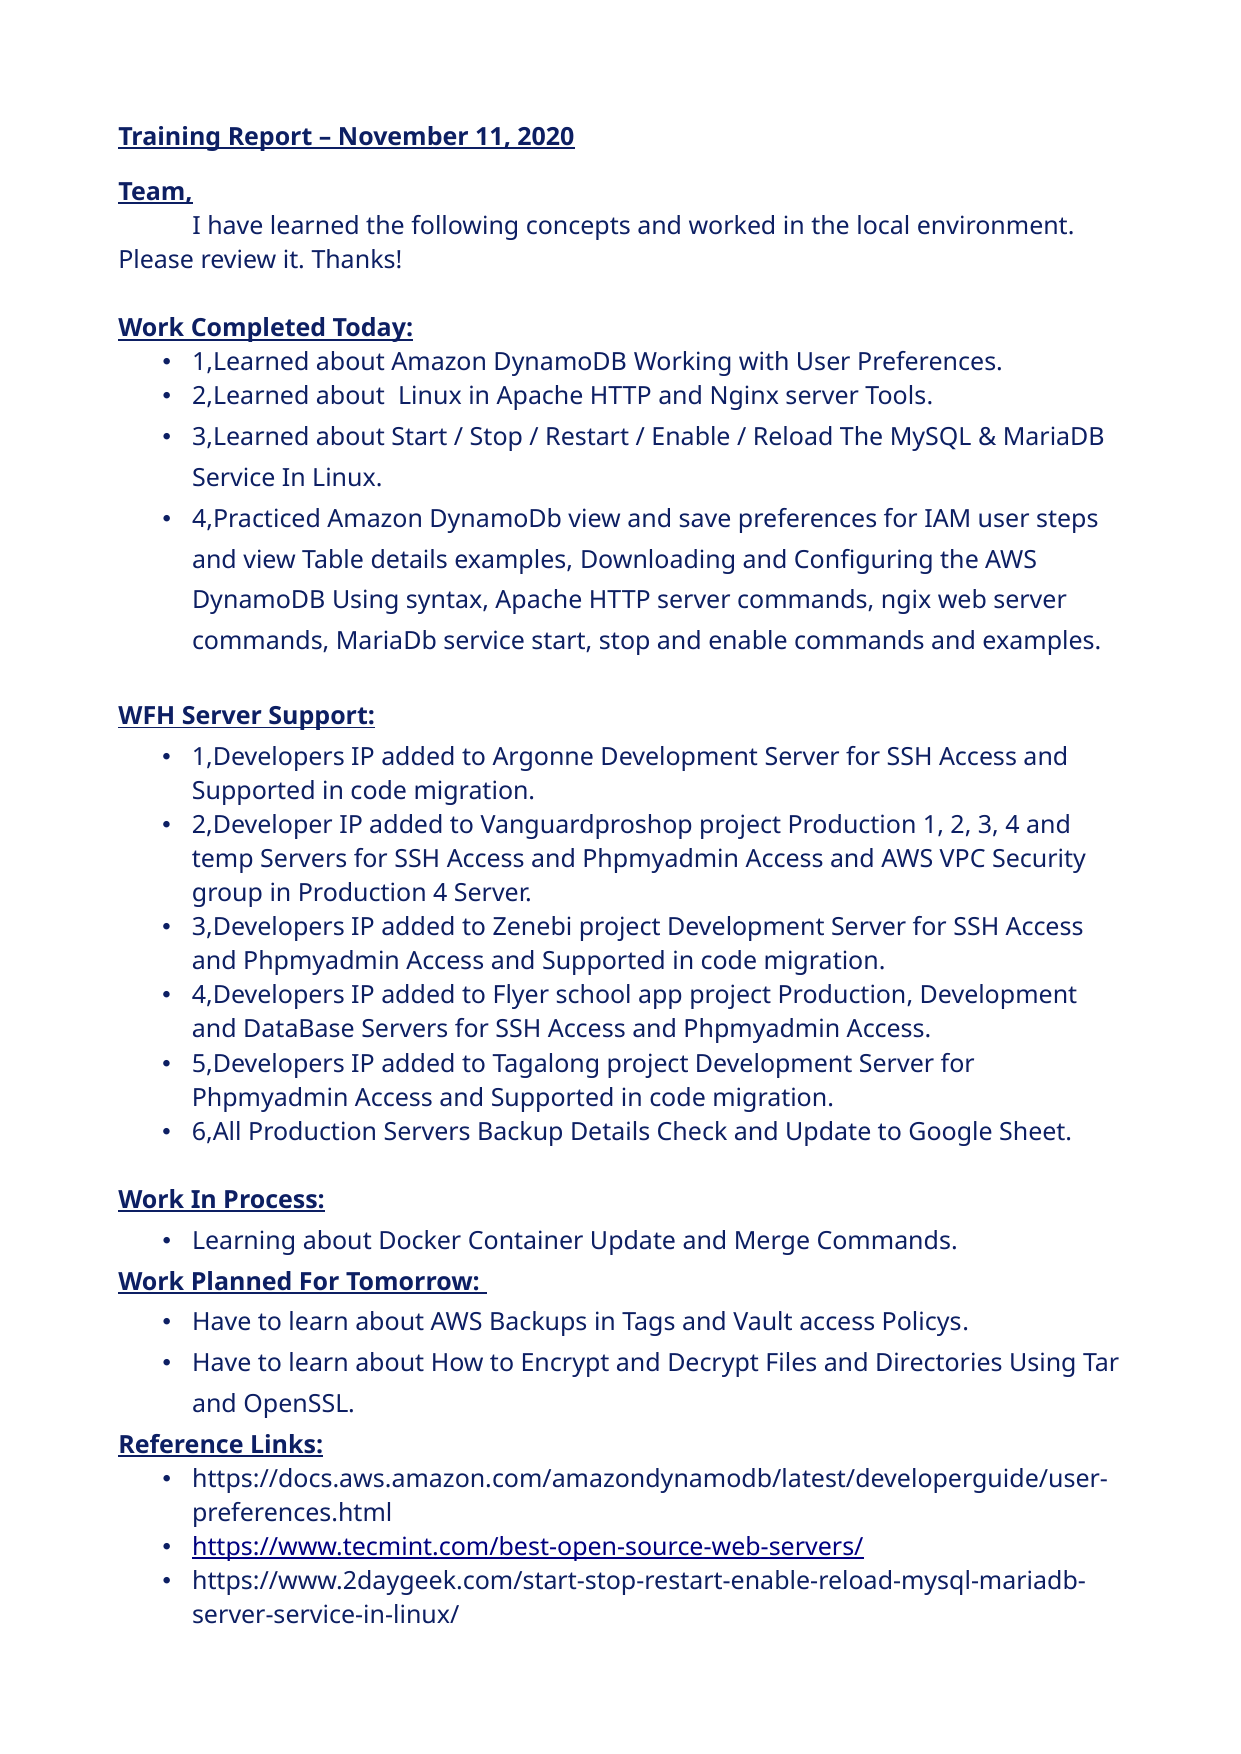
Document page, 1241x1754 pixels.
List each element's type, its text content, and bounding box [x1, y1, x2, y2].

text I have learned the following concepts and worked in the local environment. Please review it. Thanks! [118, 208, 1122, 276]
text WFH Server Support: [118, 698, 1122, 732]
subtitle 1,Developers IP added to Argonne Development Server for SSH Access and Supported in code migration. [162, 739, 1122, 807]
list https://www.2daygeek.com/start-stop-restart-enable-reload-mysql-mariadb-server-service-in-linux/ [162, 1563, 1122, 1631]
list 4,Practiced Amazon DynamoDb view and save preferences for IAM user steps and view Table details examples, Downloading and Configuring the AWS DynamoDB Using syntax, Apache HTTP server commands, ngix web server commands, MariaDb service start, stop and enable commands and examples. [162, 500, 1122, 657]
text Reference Links: [118, 1426, 1122, 1461]
subtitle 2,Developer IP added to Vanguardproshop project Production 1, 2, 3, 4 and temp Servers for SSH Access and Phpmyadmin Access and AWS VPC Security group in Production 4 Server. [162, 807, 1122, 909]
list Have to learn about How to Encrypt and Decrypt Files and Directories Using Tar and OpenSSL. [162, 1345, 1122, 1420]
list Learning about Docker Container Update and Merge Commands. [162, 1222, 1122, 1256]
subtitle 3,Developers IP added to Zenebi project Development Server for SSH Access and Phpmyadmin Access and Supported in code migration. [162, 909, 1122, 977]
list 2,Learned about Linux in Apache HTTP and Nginx server Tools. [162, 378, 1122, 412]
text Work Completed Today: [118, 310, 1122, 344]
text Work Planned For Tomorrow: [118, 1263, 1122, 1297]
text Training Report – November 11, 2020 [118, 118, 1122, 152]
text Team, [118, 173, 1122, 208]
subtitle 4,Developers IP added to Flyer school app project Production, Development and DataBase Servers for SSH Access and Phpmyadmin Access. [162, 977, 1122, 1045]
text Work In Process: [118, 1181, 1122, 1216]
list Have to learn about AWS Backups in Tags and Vault access Policys. [162, 1304, 1122, 1338]
list https://www.tecmint.com/best-open-source-web-servers/ [162, 1529, 1122, 1563]
subtitle 5,Developers IP added to Tagalong project Development Server for Phpmyadmin Access and Supported in code migration. [162, 1045, 1122, 1113]
subtitle 6,All Production Servers Backup Details Check and Update to Google Sheet. [162, 1113, 1122, 1147]
list 3,Learned about Start / Stop / Restart / Enable / Reload The MySQL & MariaDB Service In Linux. [162, 419, 1122, 494]
list https://docs.aws.amazon.com/amazondynamodb/latest/developerguide/user-preferences.html [162, 1461, 1122, 1529]
list 1,Learned about Amazon DynamoDB Working with User Preferences. [162, 344, 1122, 378]
